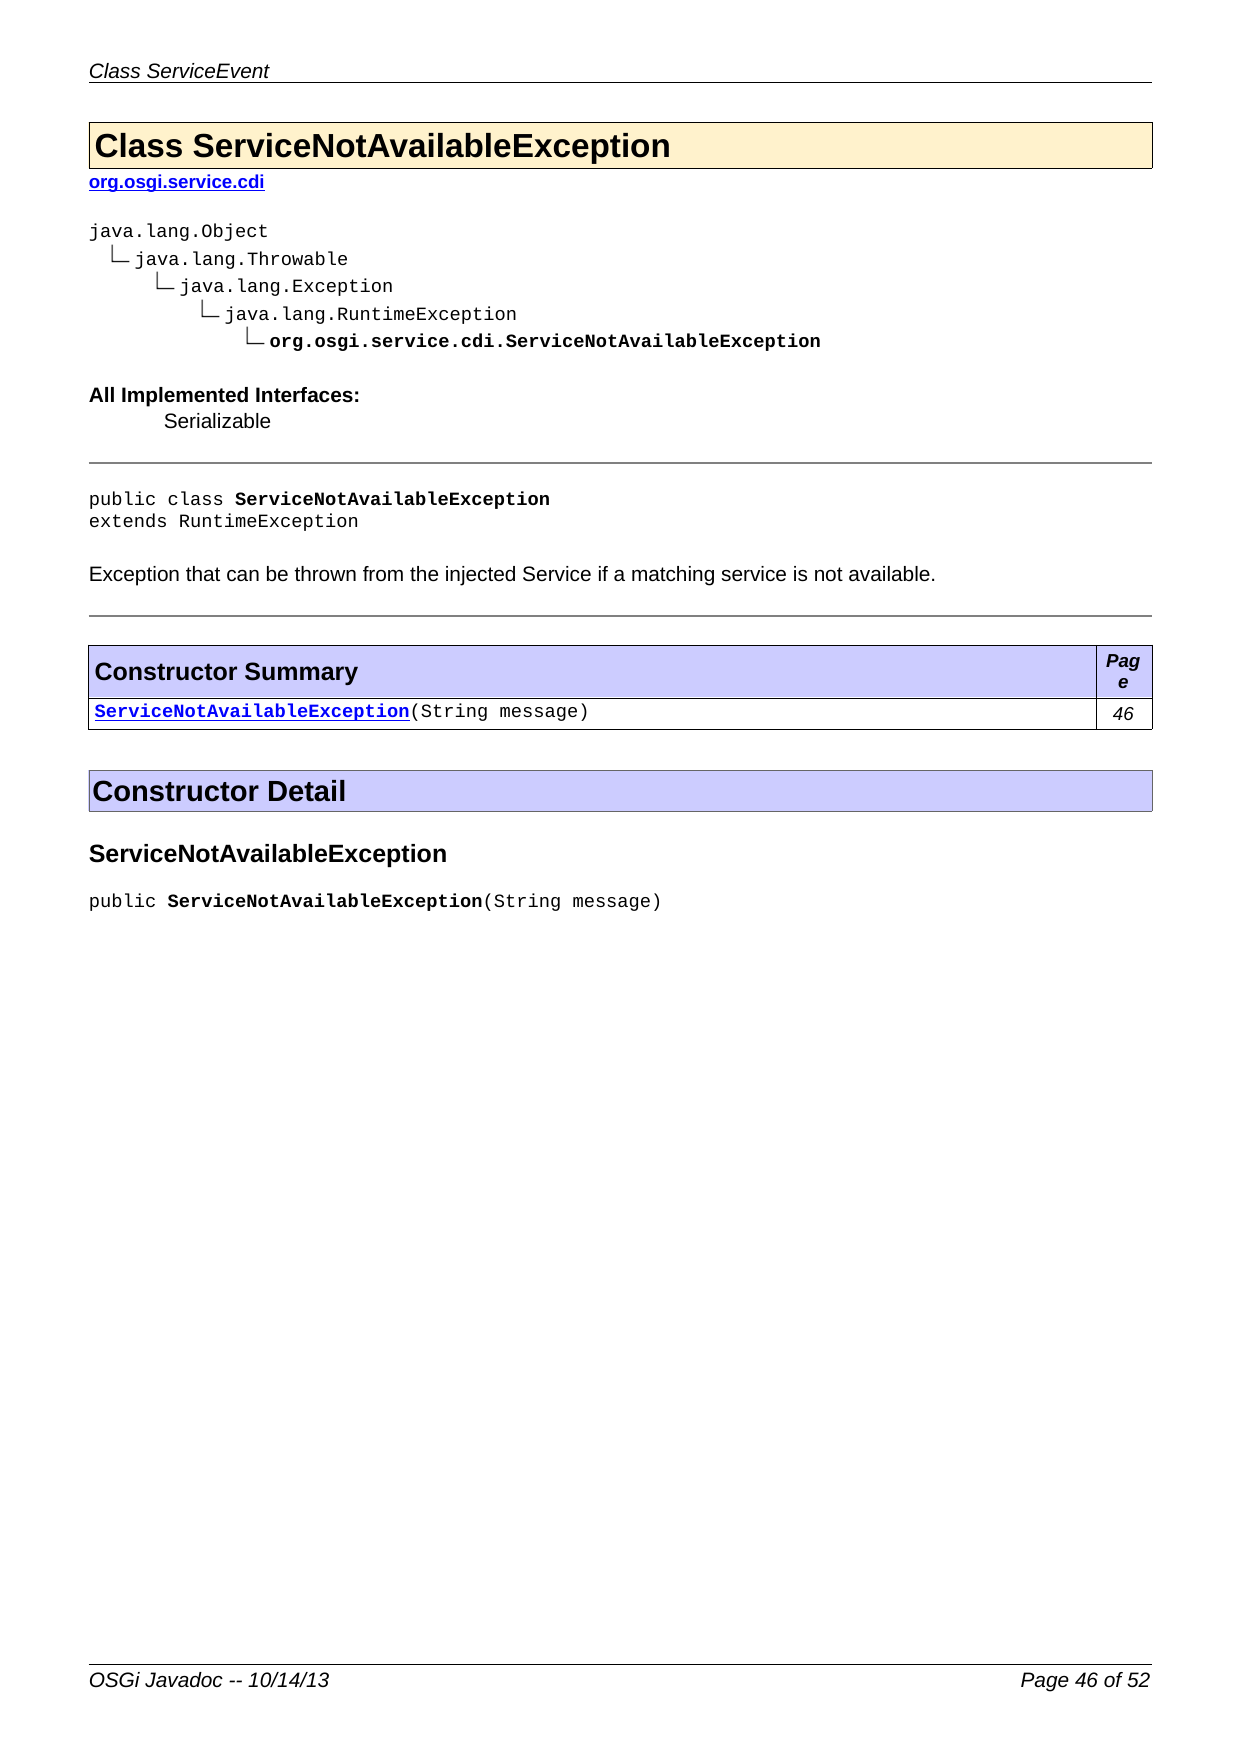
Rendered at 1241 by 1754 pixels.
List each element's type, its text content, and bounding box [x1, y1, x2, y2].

subtitle Class ServiceNotAvailableException [90, 123, 1152, 168]
text java.lang.Object [88, 222, 1152, 243]
picture [201, 298, 225, 321]
subtitle Constructor Detail [90, 771, 1152, 811]
picture [111, 243, 135, 266]
text extends RuntimeException [88, 511, 1152, 533]
table_cell ServiceNotAvailableException(String message) [89, 699, 1096, 729]
text java.lang.Throwable [88, 243, 1152, 271]
table_header Constructor Summary [89, 646, 1096, 697]
picture [156, 270, 180, 293]
text public class ServiceNotAvailableException [88, 490, 1152, 511]
picture [246, 325, 270, 348]
text java.lang.Exception [88, 271, 1152, 298]
text public ServiceNotAvailableException(String message) [88, 892, 1152, 913]
text org.osgi.service.cdi [88, 171, 1152, 193]
subtitle All Implemented Interfaces: [88, 382, 1152, 406]
text org.osgi.service.cdi.ServiceNotAvailableException [88, 326, 1152, 353]
table_header Page [1097, 646, 1152, 697]
text Exception that can be thrown from the injected Service if a matching service is not available. [88, 562, 1152, 586]
table_cell 46 [1097, 699, 1152, 729]
text Serializable [163, 409, 1152, 433]
subtitle ServiceNotAvailableException [88, 839, 1152, 868]
text java.lang.RuntimeException [88, 298, 1152, 326]
